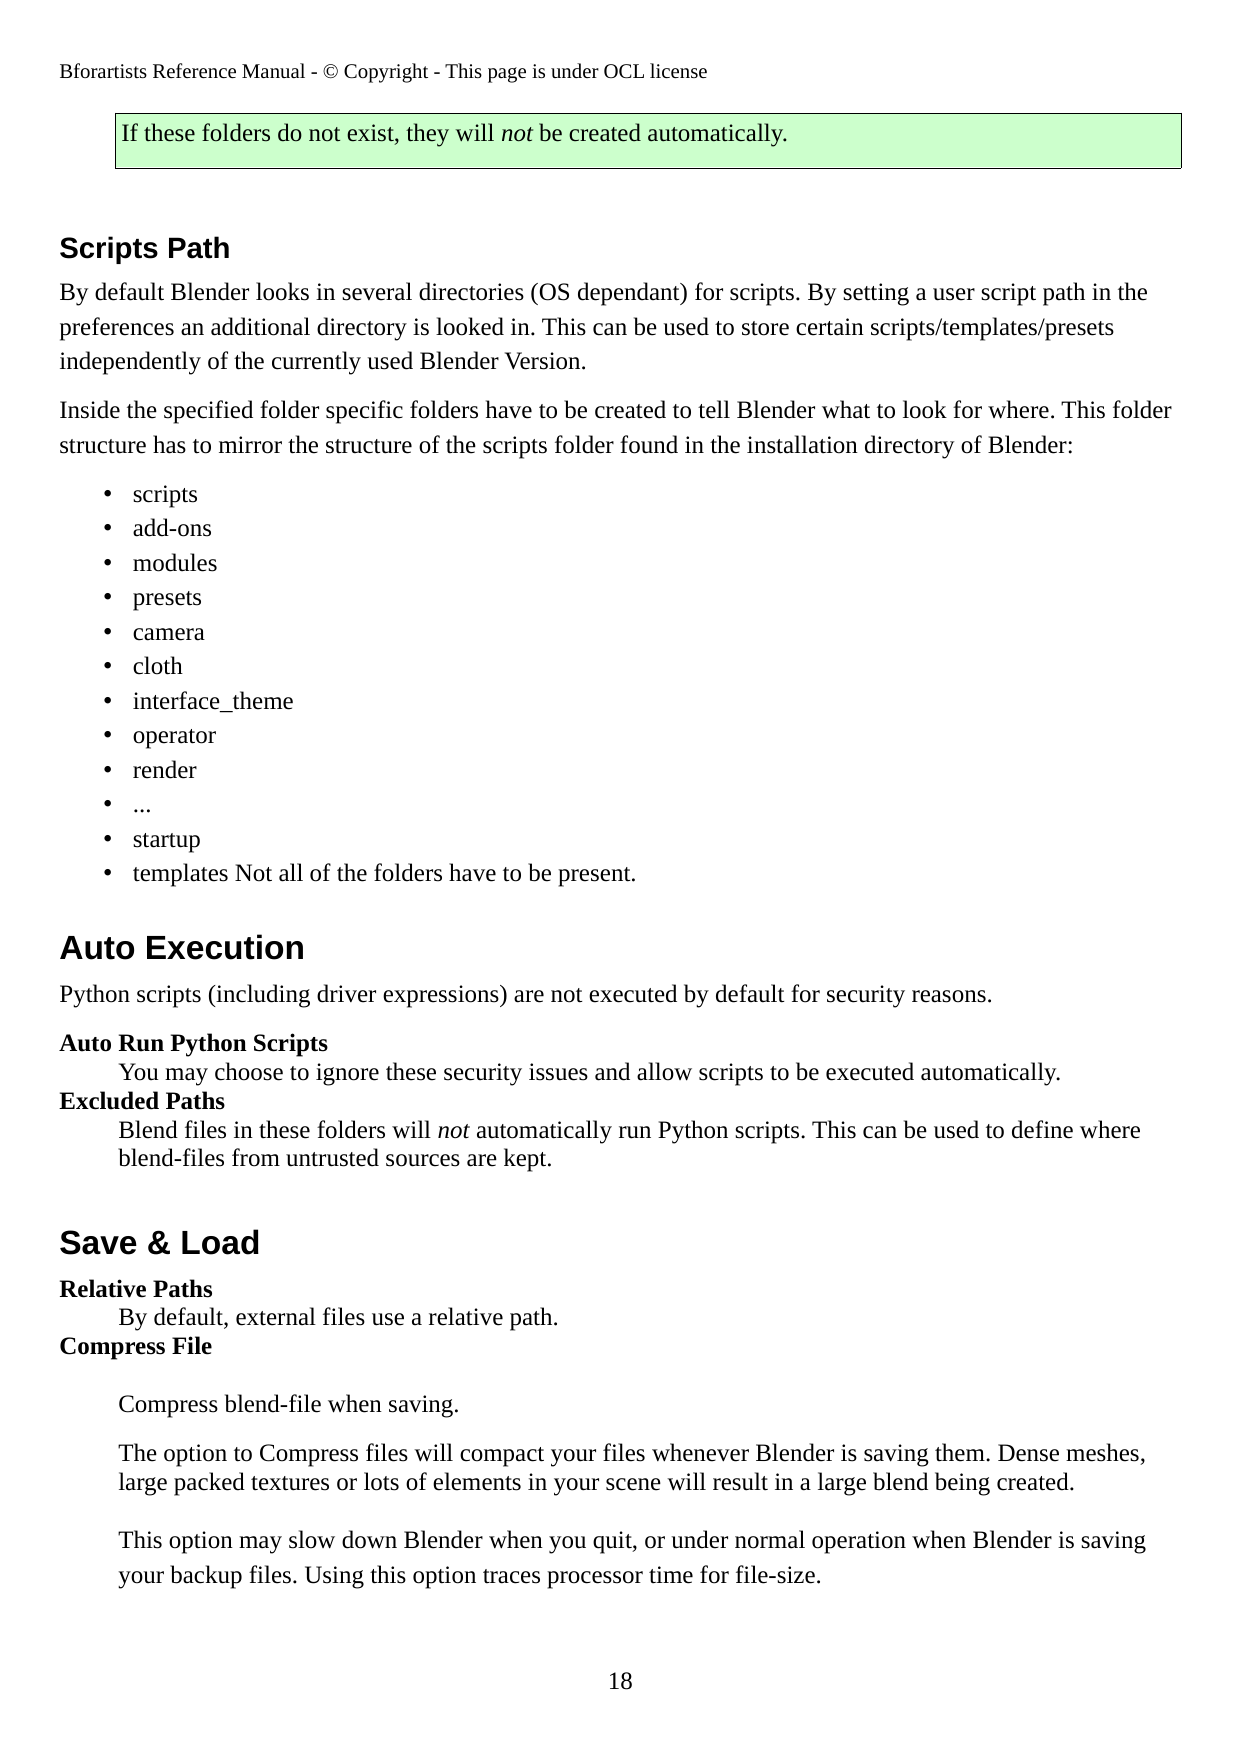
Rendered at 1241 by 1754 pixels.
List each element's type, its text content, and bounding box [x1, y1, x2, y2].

subtitle Auto Execution [59, 928, 1181, 967]
subtitle Excluded Paths [59, 1086, 1181, 1115]
list Blend files in these folders will not automatically run Python scripts. This can be used to define where blend-files from untrusted sources are kept. [118, 1115, 1181, 1172]
list startup [103, 824, 1181, 853]
list render [103, 755, 1181, 784]
list interface_theme [103, 686, 1181, 715]
subtitle Scripts Path [59, 231, 1181, 265]
subtitle Relative Paths [59, 1274, 1181, 1302]
text Python scripts (including driver expressions) are not executed by default for security reasons. [59, 979, 1181, 1008]
subtitle Save & Load [59, 1222, 1181, 1261]
list presets [103, 582, 1181, 611]
list scripts [103, 479, 1181, 508]
subtitle Compress File [59, 1331, 1181, 1360]
subtitle Auto Run Python Scripts [59, 1028, 1181, 1057]
table_cell If these folders do not exist, they will not be created automatically. [116, 114, 1181, 167]
list templates Not all of the folders have to be present. [103, 858, 1181, 887]
list You may choose to ignore these security issues and allow scripts to be executed automatically. [118, 1057, 1181, 1086]
text Compress blend-file when saving. [118, 1389, 1181, 1418]
text This option may slow down Blender when you quit, or under normal operation when Blender is saving your backup files. Using this option traces processor time for file-size. [118, 1525, 1181, 1589]
list ... [103, 789, 1181, 818]
list camera [103, 617, 1181, 646]
text By default Blender looks in several directories (OS dependant) for scripts. By setting a user script path in the preferences an additional directory is looked in. This can be used to store certain scripts/templates/presets independently of the currently used Blender Version. [59, 277, 1181, 375]
list operator [103, 720, 1181, 749]
list add-ons [103, 513, 1181, 542]
list modules [103, 548, 1181, 577]
list The option to Compress files will compact your files whenever Blender is saving them. Dense meshes, large packed textures or lots of elements in your scene will result in a large blend being created. [118, 1438, 1181, 1496]
text Inside the specified folder specific folders have to be created to tell Blender what to look for where. This folder structure has to mirror the structure of the scripts folder found in the installation directory of Blender: [59, 396, 1181, 459]
list cloth [103, 651, 1181, 680]
list By default, external files use a relative path. [118, 1302, 1181, 1331]
